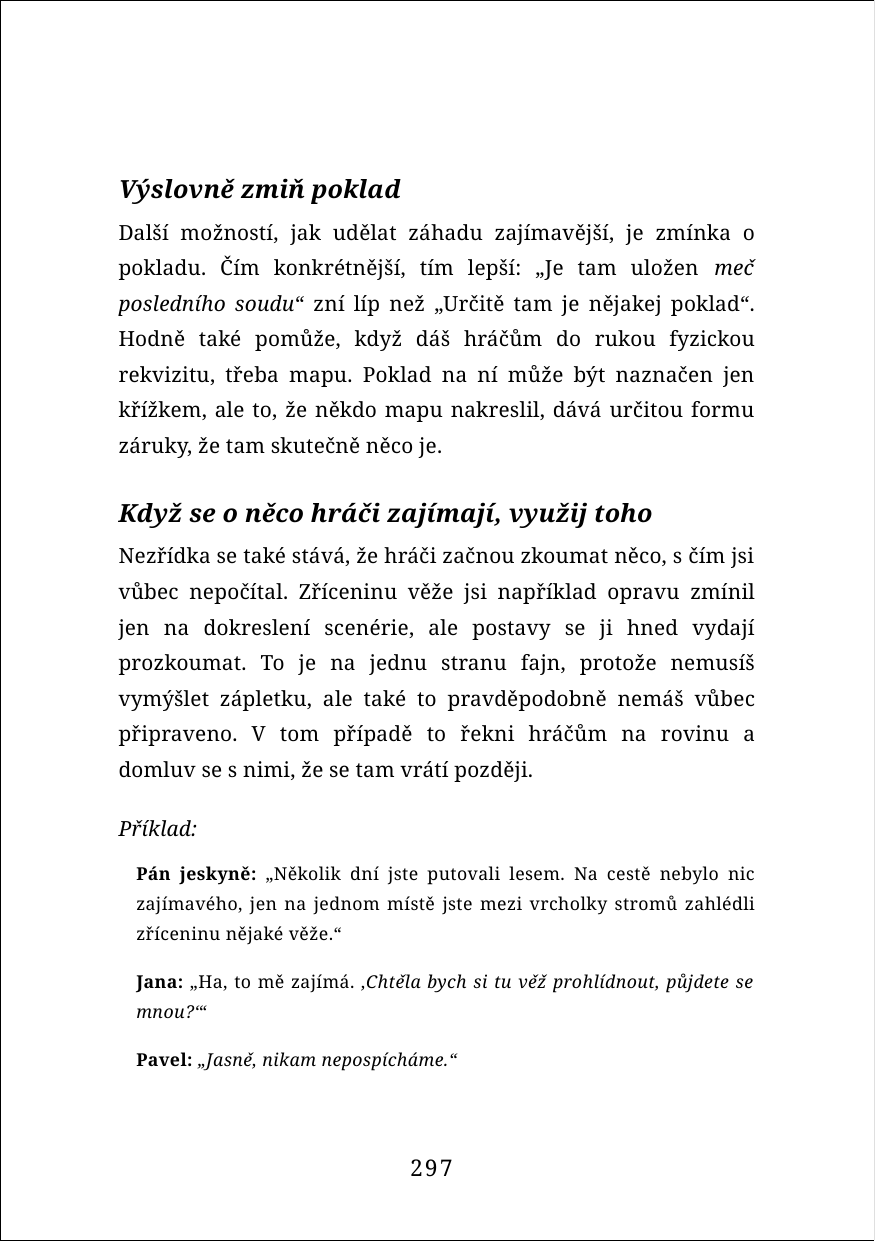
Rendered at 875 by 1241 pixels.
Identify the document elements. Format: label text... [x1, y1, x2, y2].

subtitle Výslovně zmiň poklad [118, 172, 756, 206]
text Příklad: [118, 814, 756, 842]
text Nezřídka se také stává, že hráči začnou zkoumat něco, s čím jsi vůbec nepočítal. Zříceninu věže jsi například opravu zmínil jen na dokreslení scenérie, ale postavy se ji hned vydají prozkoumat. To je na jednu stranu fajn, protože nemusíš vymýšlet zápletku, ale také to pravděpodobně nemáš vůbec připraveno. V tom případě to řekni hráčům na rovinu a domluv se s nimi, že se tam vrátí později. [118, 542, 756, 783]
text Pán jeskyně: „Několik dní jste putovali lesem. Na cestě nebylo nic zajímavého, jen na jednom místě jste mezi vrcholky stromů zahlédli zříceninu nějaké věže.“ [136, 861, 756, 946]
subtitle Když se o něco hráči zajímají, využij toho [118, 496, 756, 530]
text Pavel: „Jasně, nikam nepospícháme.“ [136, 1048, 756, 1072]
text Další možností, jak udělat záhadu zajímavější, je zmínka o pokladu. Čím konkrétnější, tím lepší: „Je tam uložen meč posledního soudu“ zní líp než „Určitě tam je nějakej poklad“. Hodně také pomůže, když dáš hráčům do rukou fyzickou rekvizitu, třeba mapu. Poklad na ní může být naznačen jen křížkem, ale to, že někdo mapu nakreslil, dává určitou formu záruky, že tam skutečně něco je. [118, 218, 756, 459]
text Jana: „Ha, to mě zajímá. ‚Chtěla bych si tu věž prohlídnout, půjdete se mnou?‘“ [136, 969, 756, 1024]
